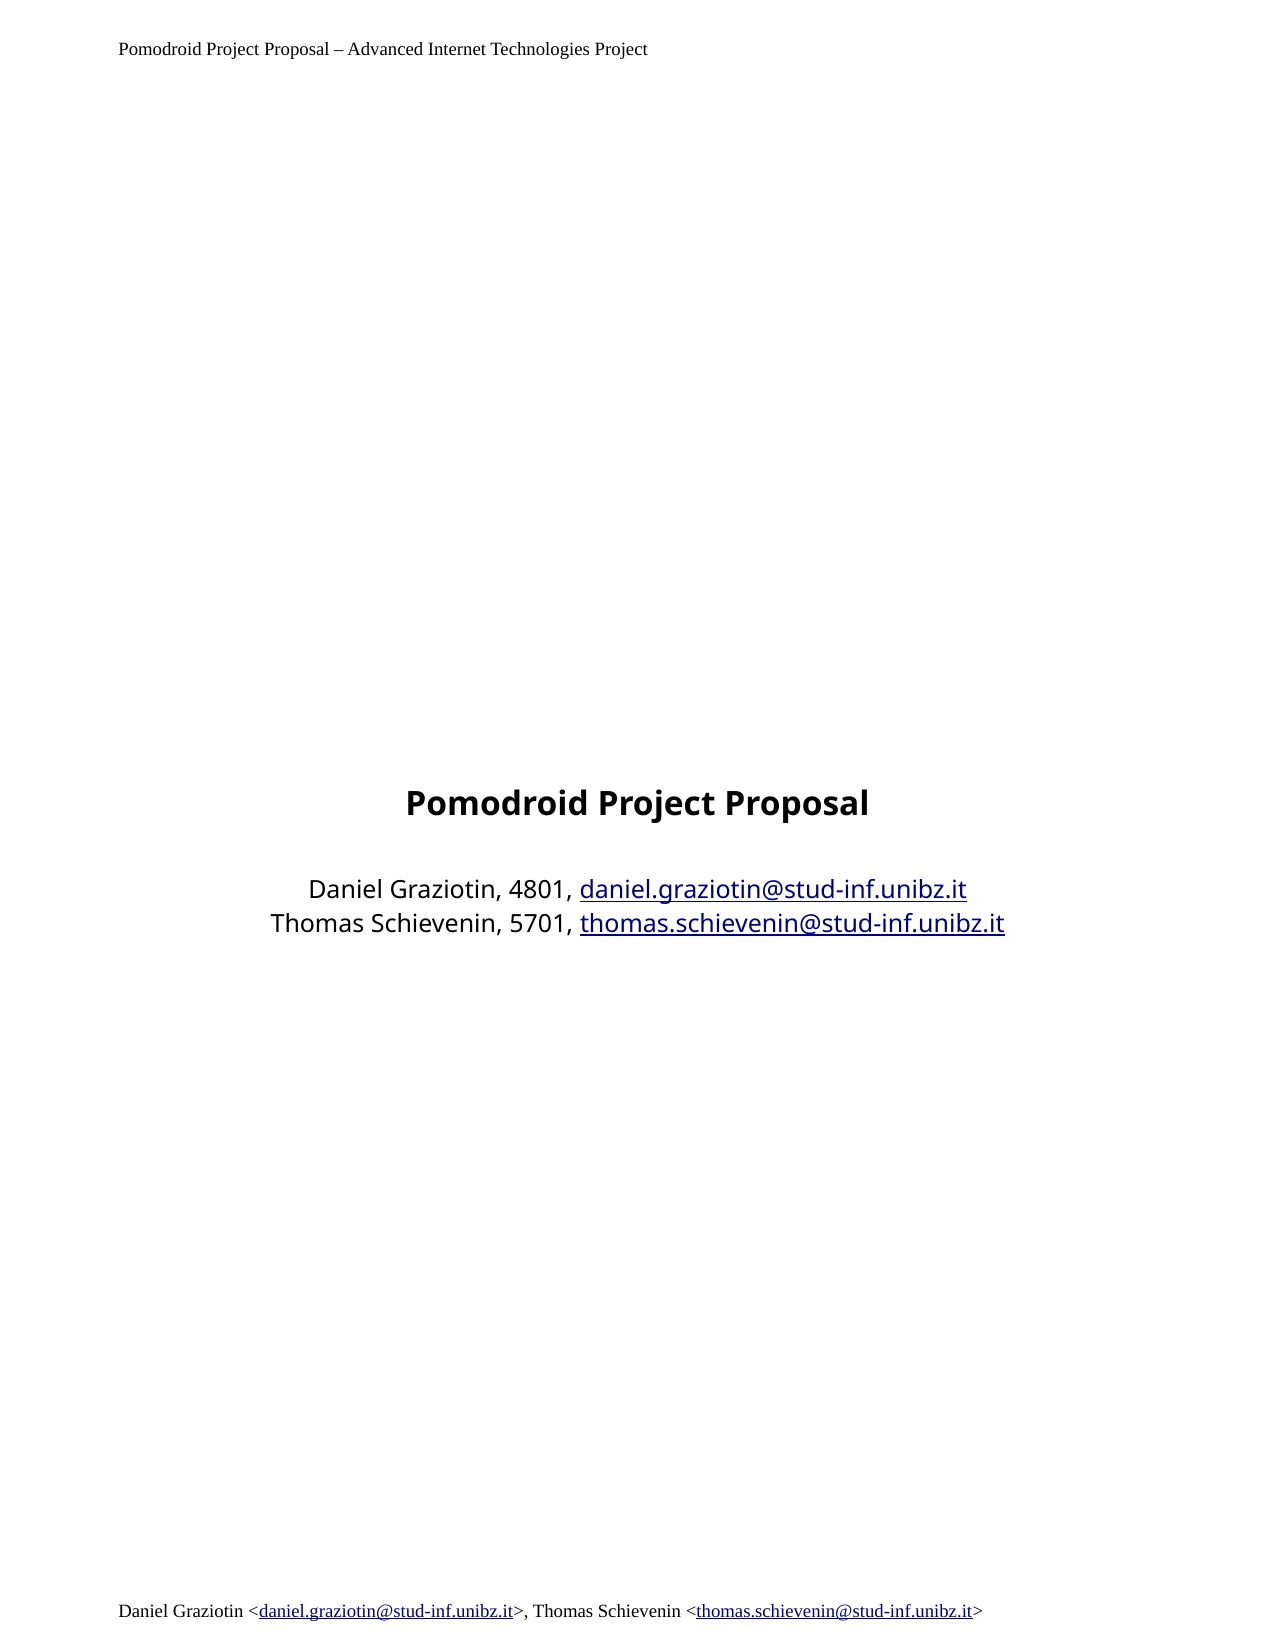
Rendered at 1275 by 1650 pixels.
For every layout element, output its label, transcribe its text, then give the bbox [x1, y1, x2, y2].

subtitle Pomodroid Project Proposal [118, 779, 1157, 825]
text Thomas Schievenin, 5701, thomas.schievenin@stud-inf.unibz.it [118, 906, 1157, 940]
text Daniel Graziotin, 4801, daniel.graziotin@stud-inf.unibz.it [118, 872, 1157, 906]
